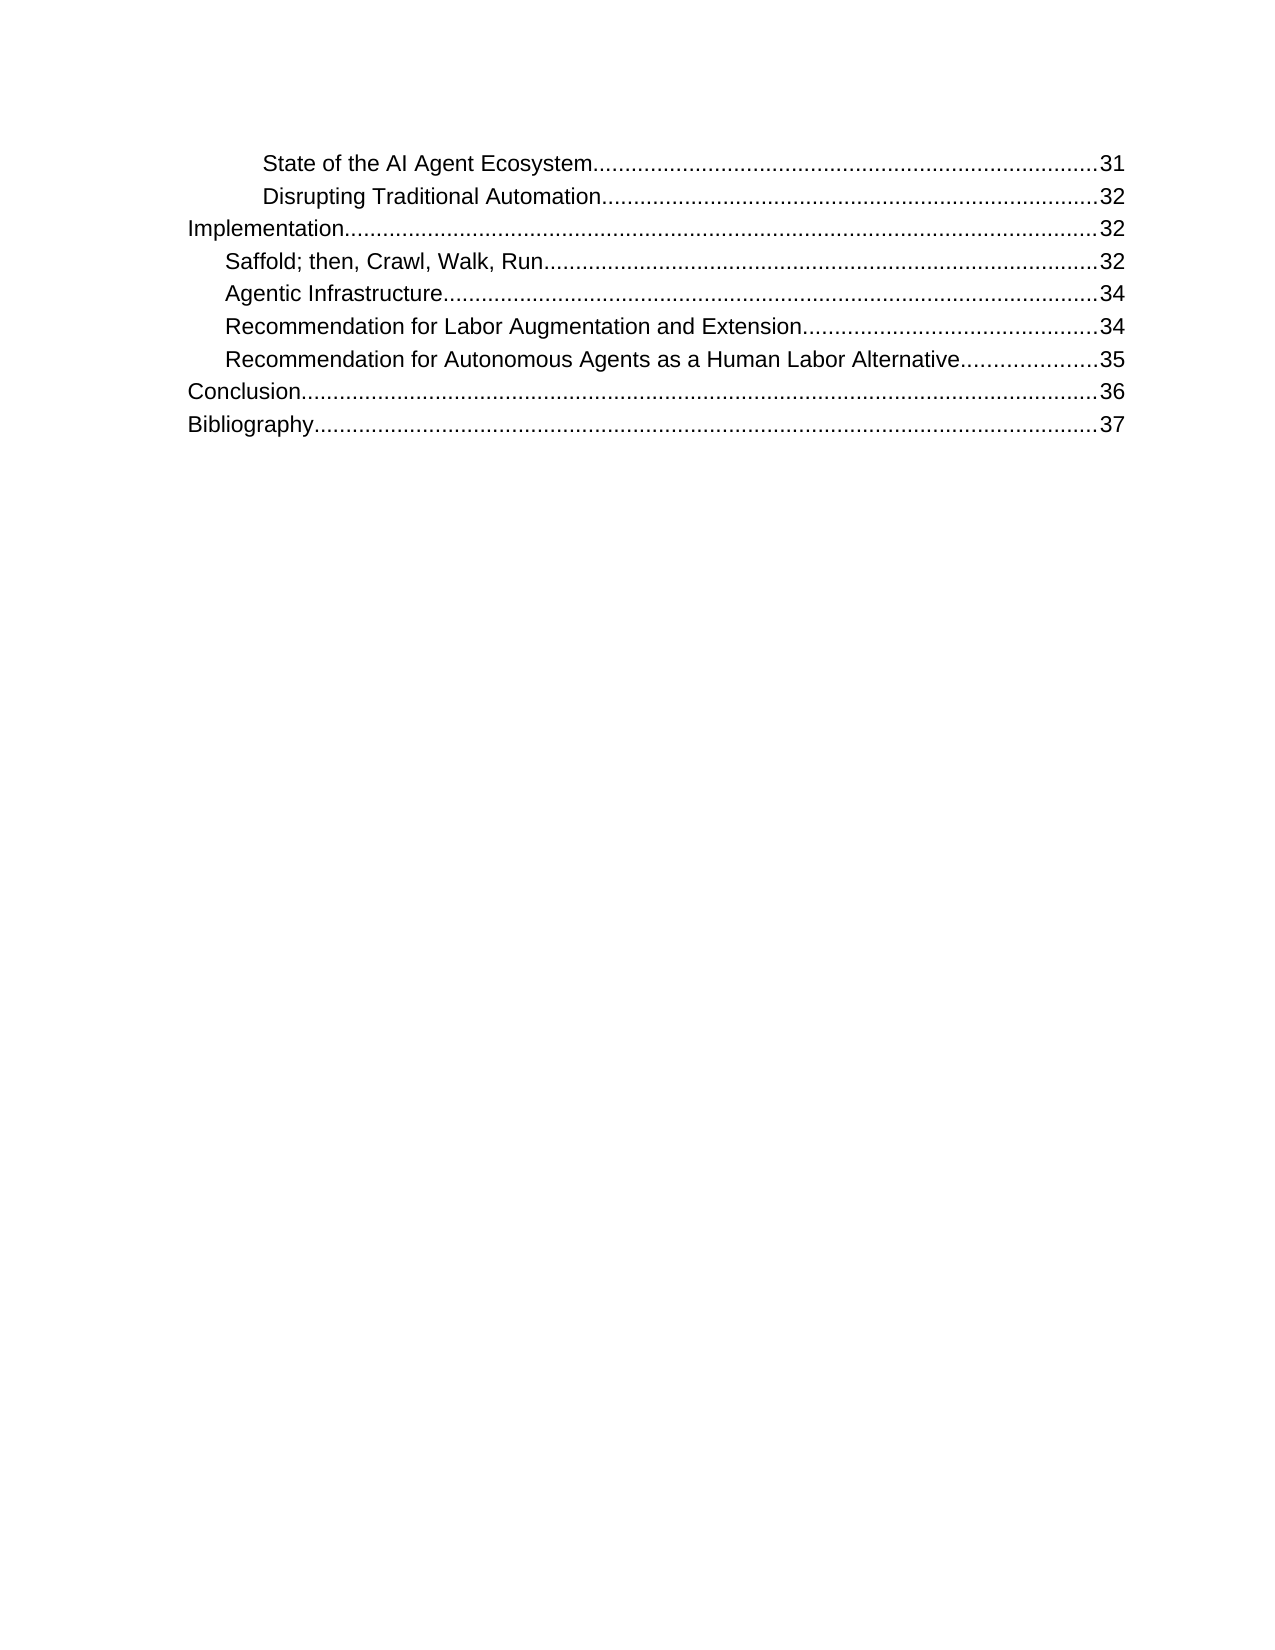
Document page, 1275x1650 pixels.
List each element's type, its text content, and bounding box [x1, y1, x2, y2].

text Recommendation for Autonomous Agents as a Human Labor Alternative 35 [225, 346, 1125, 372]
text Conclusion 36 [187, 378, 1125, 404]
text Disrupting Traditional Automation 32 [262, 183, 1125, 209]
text Implementation 32 [187, 215, 1125, 242]
text Bibliography 37 [187, 411, 1125, 437]
text Recommendation for Labor Augmentation and Extension 34 [225, 313, 1125, 339]
text Agentic Infrastructure 34 [225, 280, 1125, 307]
text State of the AI Agent Ecosystem 31 [262, 150, 1125, 176]
text Saffold; then, Crawl, Walk, Run 32 [225, 248, 1125, 274]
